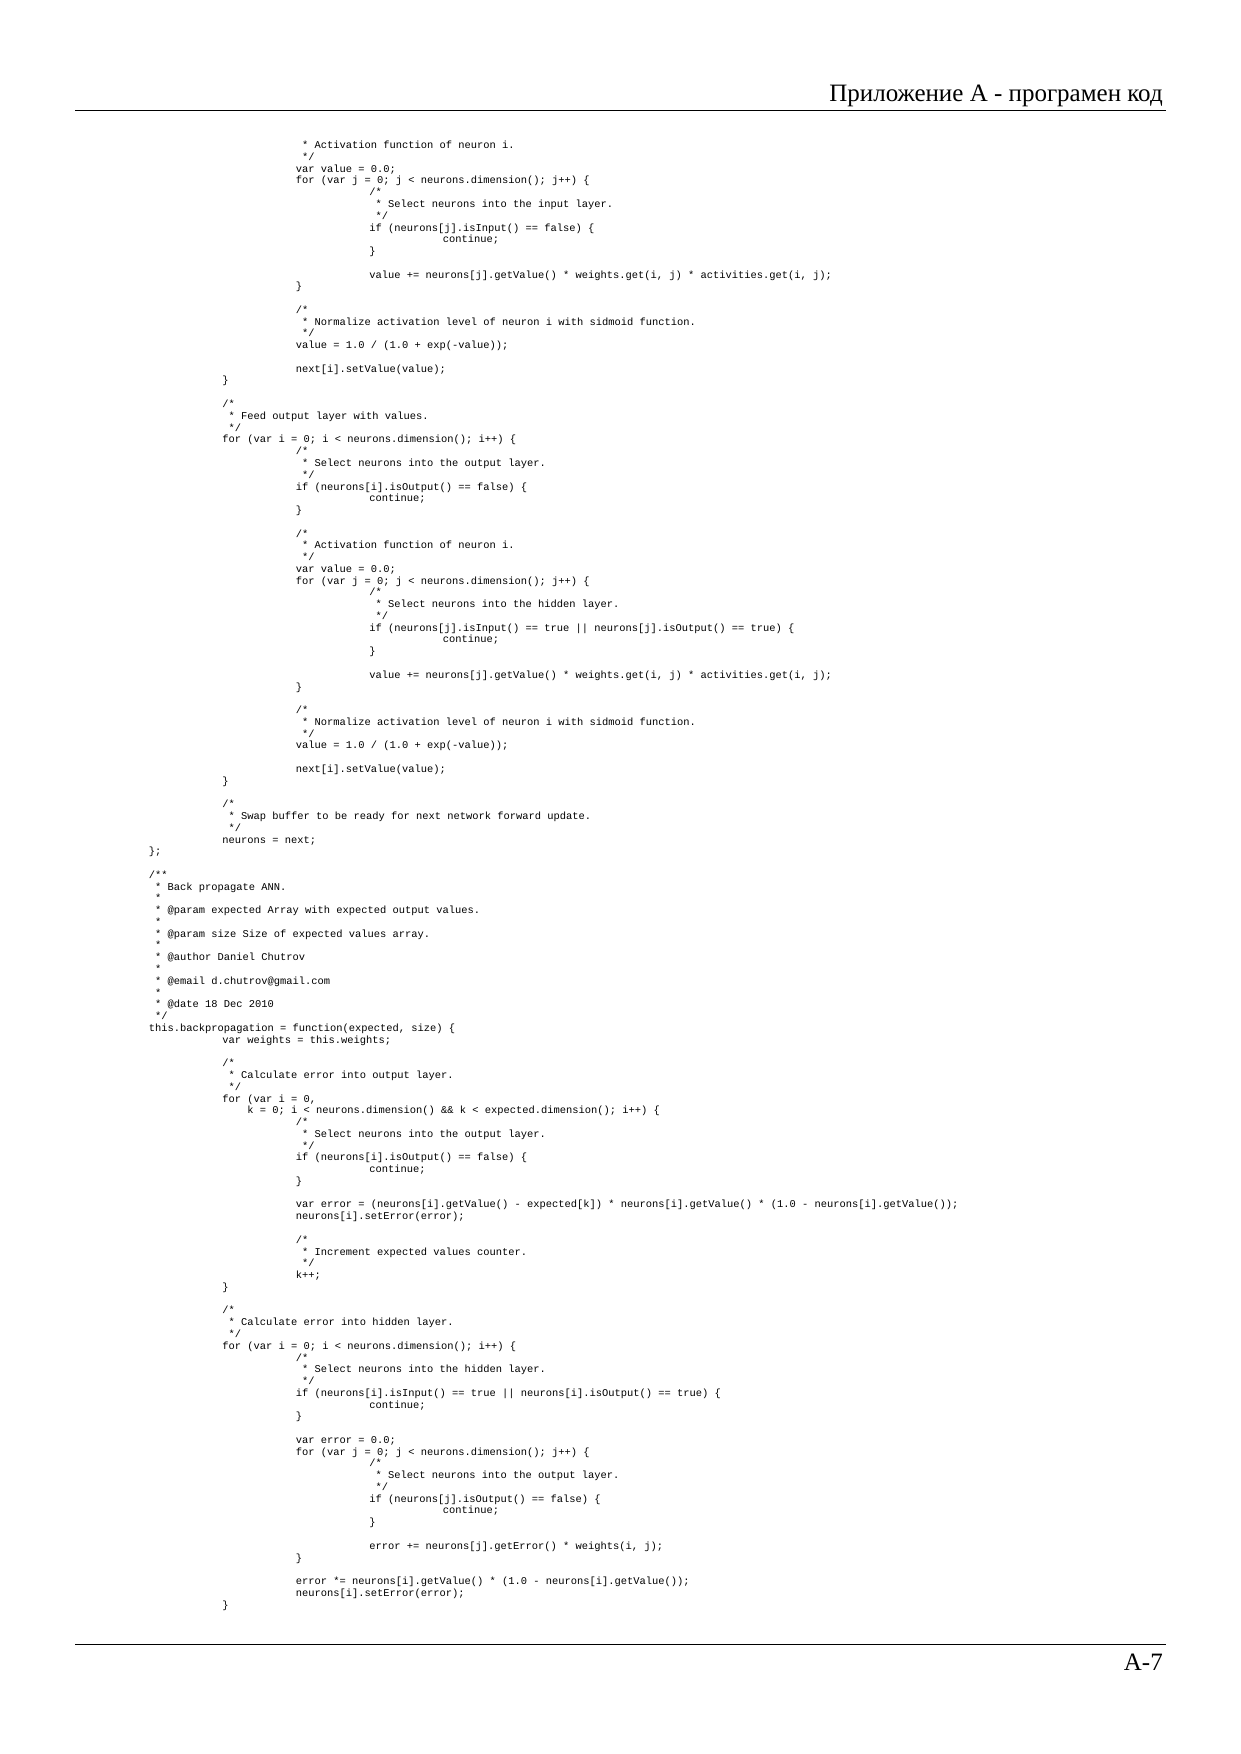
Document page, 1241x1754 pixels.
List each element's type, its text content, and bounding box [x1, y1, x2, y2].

text /* [75, 399, 1166, 411]
text continue; [75, 1399, 1166, 1411]
text var value = 0.0; [75, 564, 1166, 575]
text } [75, 646, 1166, 658]
text * Swap buffer to be ready for next network forward update. [75, 811, 1166, 823]
text var weights = this.weights; [75, 1034, 1166, 1046]
text * Select neurons into the input layer. [75, 199, 1166, 211]
text /* [75, 587, 1166, 599]
text continue; [75, 1505, 1166, 1517]
text continue; [75, 634, 1166, 646]
text * Feed output layer with values. [75, 411, 1166, 422]
text */ [75, 823, 1166, 834]
text if (neurons[j].isOutput() == false) { [75, 1493, 1166, 1505]
text continue; [75, 234, 1166, 246]
text next[i].setValue(value); [75, 764, 1166, 776]
text k = 0; i < neurons.dimension() && k < expected.dimension(); i++) { [75, 1105, 1166, 1117]
text /* [75, 305, 1166, 316]
text */ [75, 1011, 1166, 1023]
text */ [75, 1082, 1166, 1093]
text } [75, 681, 1166, 693]
text var error = 0.0; [75, 1435, 1166, 1446]
text value += neurons[j].getValue() * weights.get(i, j) * activities.get(i, j); [75, 269, 1166, 281]
text this.backpropagation = function(expected, size) { [75, 1023, 1166, 1034]
text * Select neurons into the output layer. [75, 458, 1166, 469]
text } [75, 375, 1166, 387]
text */ [75, 1258, 1166, 1270]
text * [75, 987, 1166, 999]
text * [75, 917, 1166, 928]
text /** [75, 870, 1166, 881]
text */ [75, 611, 1166, 622]
text * Activation function of neuron i. [75, 140, 1166, 152]
text } [75, 1176, 1166, 1187]
text * Select neurons into the output layer. [75, 1470, 1166, 1482]
text */ [75, 328, 1166, 340]
text * @param size Size of expected values array. [75, 928, 1166, 940]
text * @date 18 Dec 2010 [75, 999, 1166, 1011]
text neurons[i].setError(error); [75, 1211, 1166, 1223]
text * Activation function of neuron i. [75, 540, 1166, 552]
text } [75, 1599, 1166, 1611]
text */ [75, 469, 1166, 481]
text * [75, 964, 1166, 976]
text } [75, 1411, 1166, 1423]
text * [75, 940, 1166, 952]
text var value = 0.0; [75, 163, 1166, 175]
text * @param expected Array with expected output values. [75, 905, 1166, 917]
text */ [75, 728, 1166, 740]
text next[i].setValue(value); [75, 363, 1166, 375]
text for (var i = 0; i < neurons.dimension(); i++) { [75, 1341, 1166, 1352]
text */ [75, 1140, 1166, 1152]
text for (var i = 0, [75, 1093, 1166, 1105]
text * Normalize activation level of neuron i with sidmoid function. [75, 316, 1166, 328]
text for (var i = 0; i < neurons.dimension(); i++) { [75, 434, 1166, 446]
text } [75, 1282, 1166, 1293]
text } [75, 776, 1166, 787]
text continue; [75, 493, 1166, 505]
text * Back propagate ANN. [75, 881, 1166, 893]
text * Select neurons into the hidden layer. [75, 599, 1166, 611]
text /* [75, 446, 1166, 458]
text value = 1.0 / (1.0 + exp(-value)); [75, 340, 1166, 352]
text for (var j = 0; j < neurons.dimension(); j++) { [75, 1446, 1166, 1458]
text /* [75, 1058, 1166, 1070]
text */ [75, 1376, 1166, 1388]
text * Increment expected values counter. [75, 1246, 1166, 1258]
text if (neurons[j].isInput() == true || neurons[j].isOutput() == true) { [75, 622, 1166, 634]
text value += neurons[j].getValue() * weights.get(i, j) * activities.get(i, j); [75, 669, 1166, 681]
text } [75, 281, 1166, 293]
text value = 1.0 / (1.0 + exp(-value)); [75, 740, 1166, 752]
text /* [75, 1234, 1166, 1246]
text /* [75, 799, 1166, 811]
text * @email d.chutrov@gmail.com [75, 976, 1166, 987]
text if (neurons[i].isInput() == true || neurons[i].isOutput() == true) { [75, 1388, 1166, 1399]
text } [75, 246, 1166, 258]
text /* [75, 1305, 1166, 1317]
text var error = (neurons[i].getValue() - expected[k]) * neurons[i].getValue() * (1.0 - neurons[i].getValue()); [75, 1199, 1166, 1211]
text /* [75, 1352, 1166, 1364]
text } [75, 1552, 1166, 1564]
text */ [75, 422, 1166, 434]
text if (neurons[j].isInput() == false) { [75, 222, 1166, 234]
text /* [75, 1117, 1166, 1129]
text /* [75, 1458, 1166, 1470]
text */ [75, 211, 1166, 222]
text } [75, 505, 1166, 517]
text error += neurons[j].getError() * weights(i, j); [75, 1541, 1166, 1552]
text /* [75, 705, 1166, 717]
text * [75, 893, 1166, 905]
text */ [75, 152, 1166, 163]
text neurons[i].setError(error); [75, 1588, 1166, 1599]
text * Normalize activation level of neuron i with sidmoid function. [75, 717, 1166, 728]
text /* [75, 528, 1166, 540]
text for (var j = 0; j < neurons.dimension(); j++) { [75, 575, 1166, 587]
text continue; [75, 1164, 1166, 1176]
text */ [75, 552, 1166, 564]
text for (var j = 0; j < neurons.dimension(); j++) { [75, 175, 1166, 187]
text error *= neurons[i].getValue() * (1.0 - neurons[i].getValue()); [75, 1576, 1166, 1588]
text * Select neurons into the hidden layer. [75, 1364, 1166, 1376]
text /* [75, 187, 1166, 199]
text */ [75, 1482, 1166, 1493]
text * Select neurons into the output layer. [75, 1129, 1166, 1140]
text if (neurons[i].isOutput() == false) { [75, 481, 1166, 493]
text * Calculate error into hidden layer. [75, 1317, 1166, 1329]
text * Calculate error into output layer. [75, 1070, 1166, 1082]
text k++; [75, 1270, 1166, 1282]
text }; [75, 846, 1166, 858]
text } [75, 1517, 1166, 1529]
text * @author Daniel Chutrov [75, 952, 1166, 964]
text if (neurons[i].isOutput() == false) { [75, 1152, 1166, 1164]
text neurons = next; [75, 834, 1166, 846]
text */ [75, 1329, 1166, 1341]
